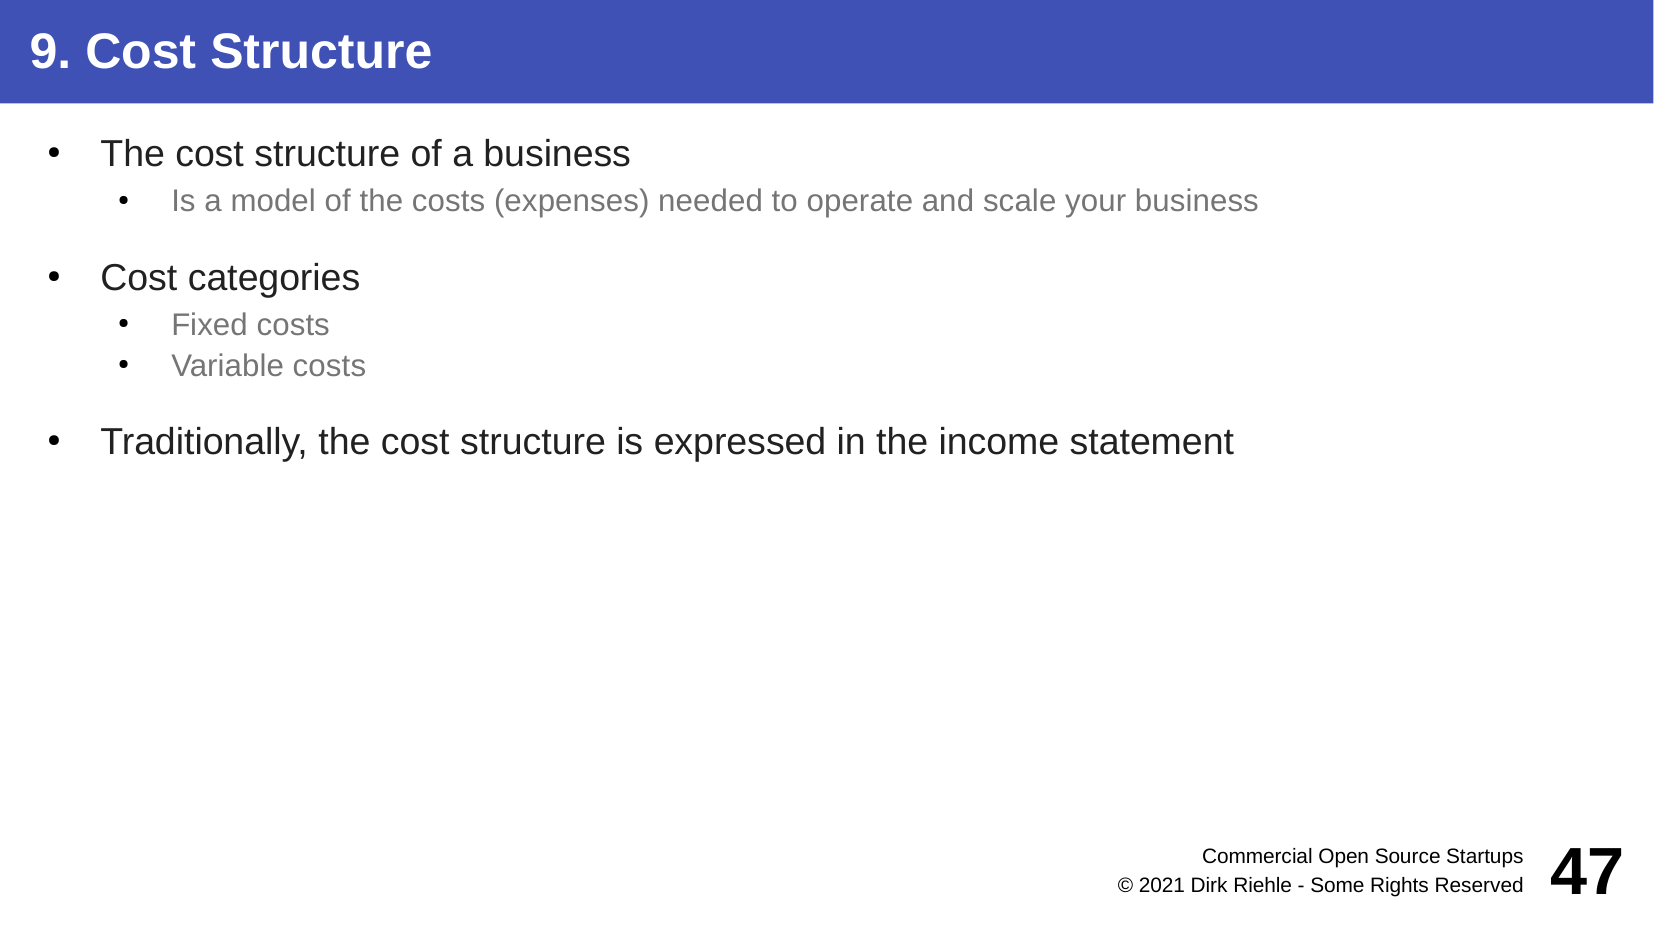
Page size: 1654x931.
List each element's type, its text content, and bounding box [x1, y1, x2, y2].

title 9. Cost Structure [0, 0, 1654, 104]
list The cost structure of a business Is a model of the costs (expenses) needed to operate and scale your business Cost categories Fixed costs Variable costs Traditionally, the cost structure is expressed in the income statement [29, 132, 1625, 813]
